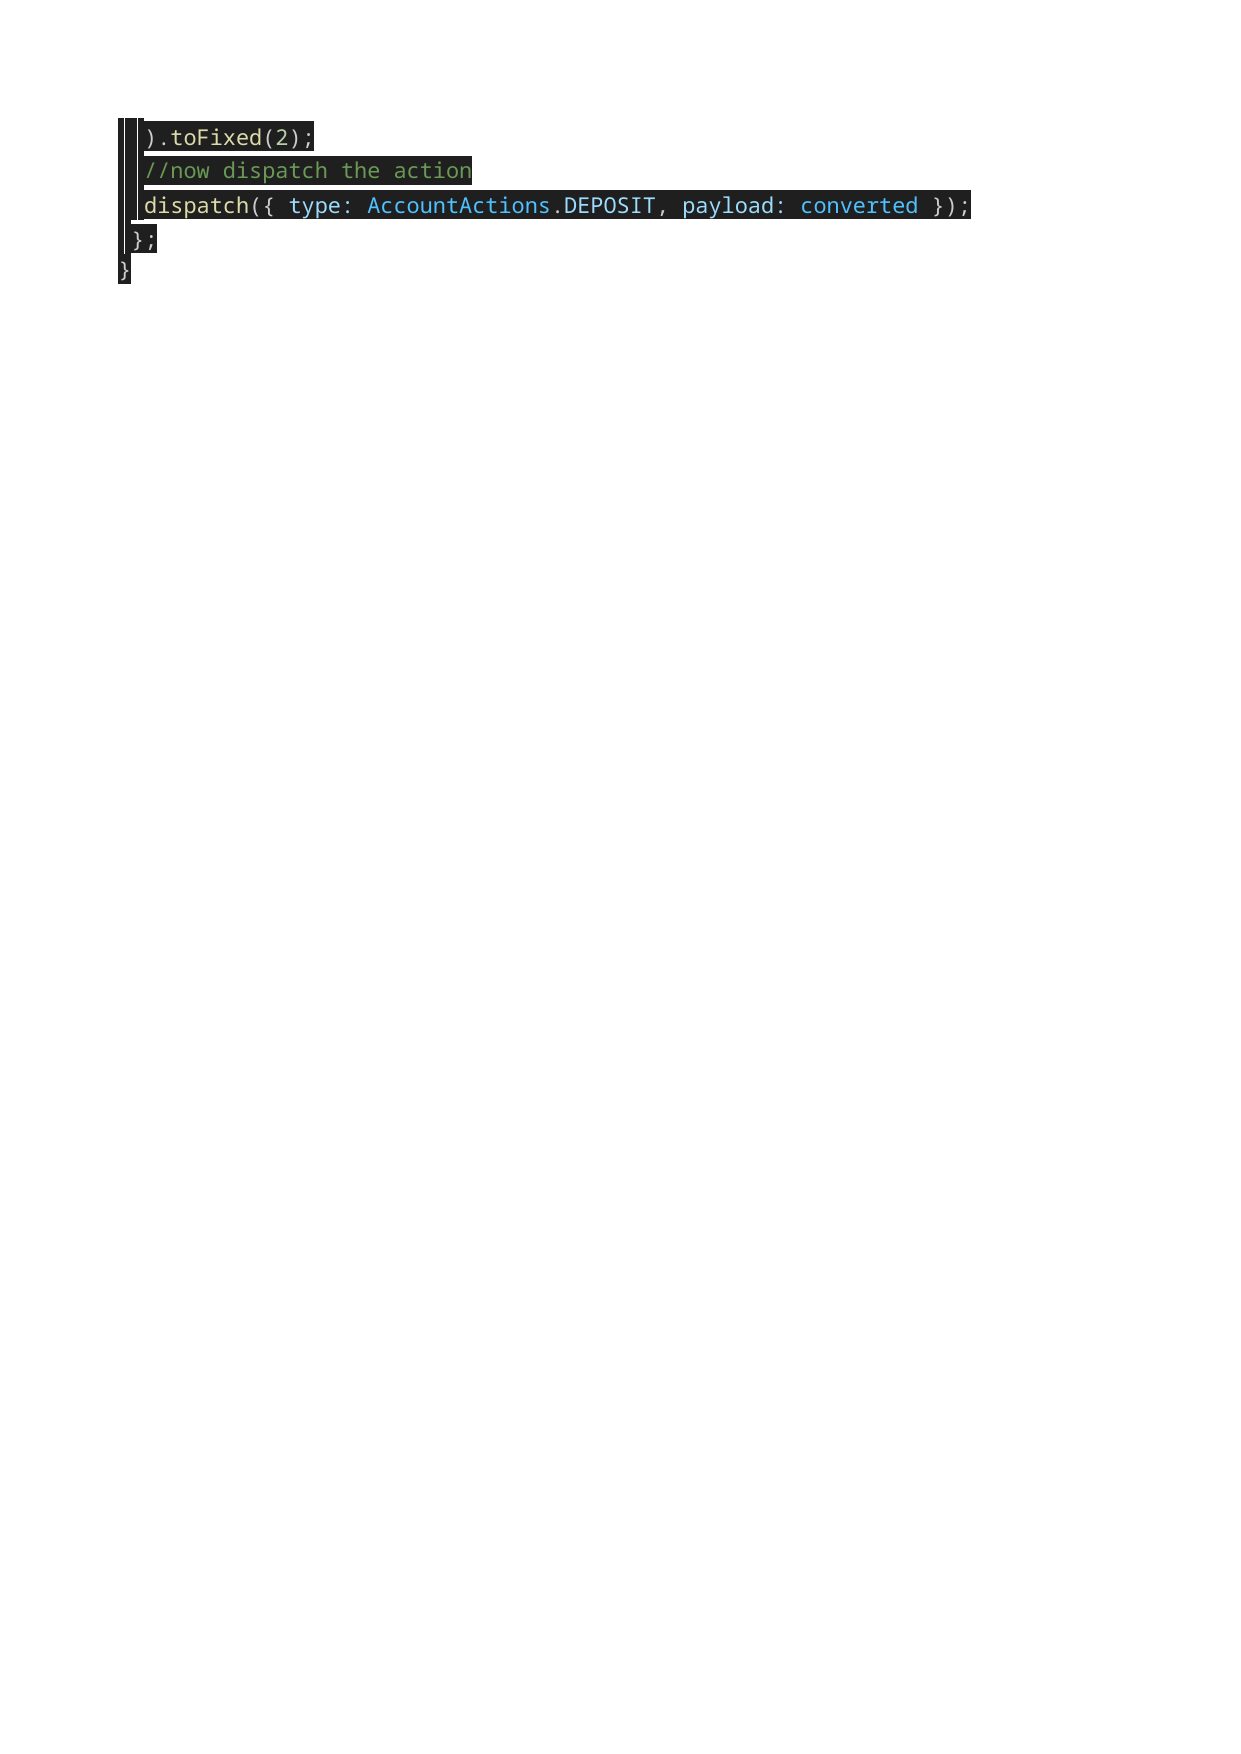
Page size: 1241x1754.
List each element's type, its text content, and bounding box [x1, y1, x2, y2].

text dispatch({ type: AccountActions.DEPOSIT, payload: converted }); [118, 186, 1122, 220]
text ).toFixed(2); [118, 118, 1122, 152]
text //now dispatch the action [118, 152, 1122, 186]
text } [118, 254, 1122, 284]
text }; [118, 220, 1122, 254]
